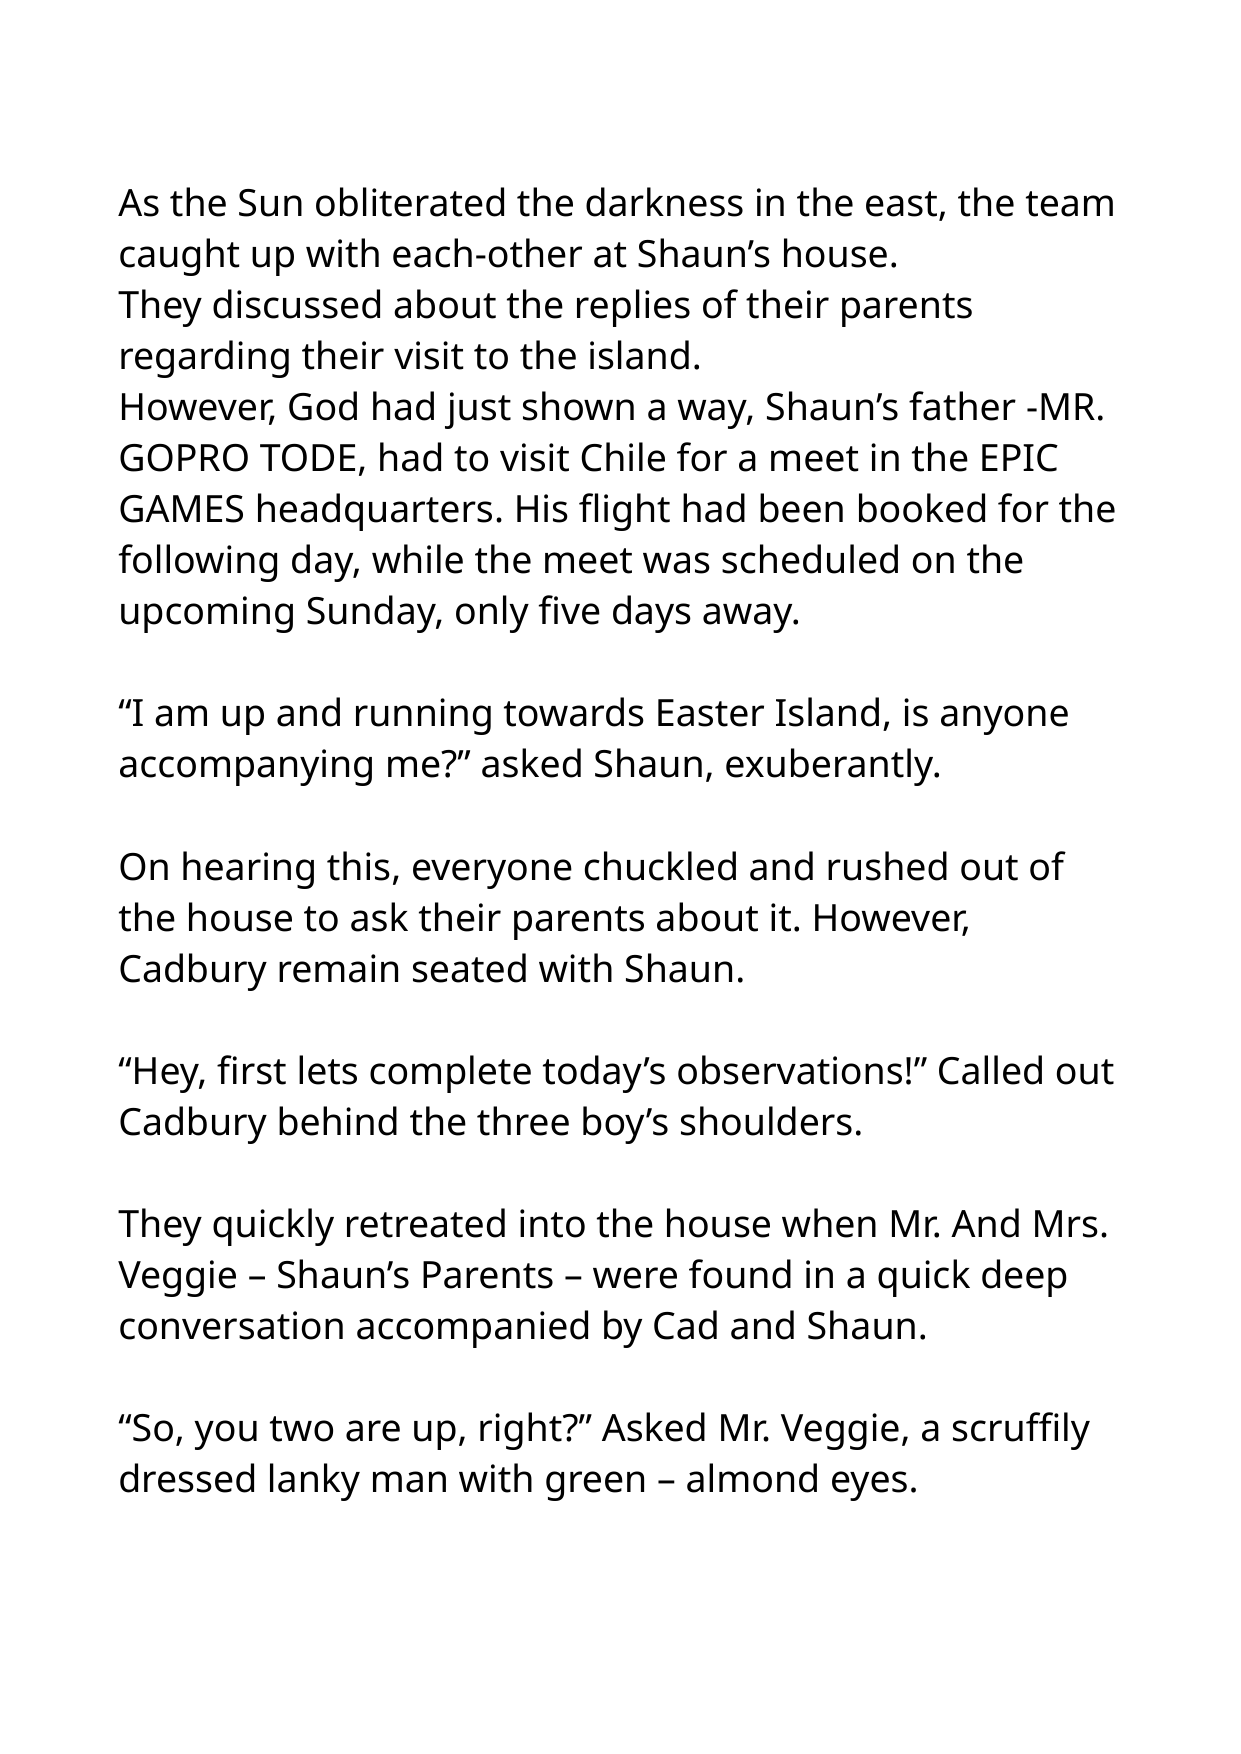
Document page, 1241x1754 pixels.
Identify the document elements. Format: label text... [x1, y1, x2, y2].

text “I am up and running towards Easter Island, is anyone accompanying me?” asked Shaun, exuberantly. [118, 687, 1122, 789]
text “So, you two are up, right?” Asked Mr. Veggie, a scruffily dressed lanky man with green – almond eyes. [118, 1401, 1122, 1503]
text However, God had just shown a way, Shaun’s father -MR. GOPRO TODE, had to visit Chile for a meet in the EPIC GAMES headquarters. His flight had been booked for the following day, while the meet was scheduled on the upcoming Sunday, only five days away. [118, 381, 1122, 636]
text As the Sun obliterated the darkness in the east, the team caught up with each-other at Shaun’s house. [118, 176, 1122, 278]
text “Hey, first lets complete today’s observations!” Called out Cadbury behind the three boy’s shoulders. [118, 1044, 1122, 1146]
text They quickly retreated into the house when Mr. And Mrs. Veggie – Shaun’s Parents – were found in a quick deep conversation accompanied by Cad and Shaun. [118, 1197, 1122, 1350]
text They discussed about the replies of their parents regarding their visit to the island. [118, 278, 1122, 381]
text On hearing this, everyone chuckled and rushed out of the house to ask their parents about it. However, Cadbury remain seated with Shaun. [118, 840, 1122, 993]
